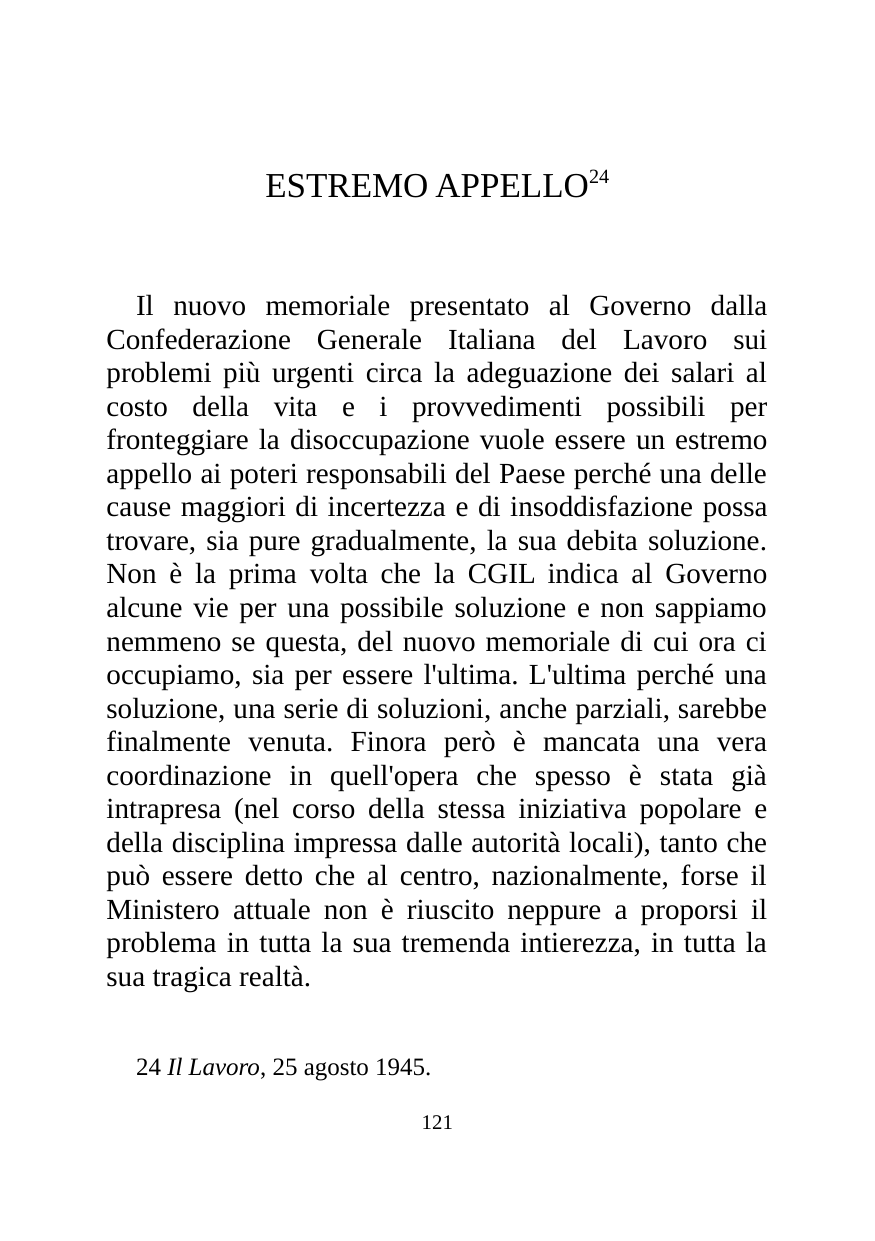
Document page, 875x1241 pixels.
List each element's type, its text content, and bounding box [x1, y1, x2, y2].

text Il nuovo memoriale presentato al Governo dalla Confederazione Generale Italiana del Lavoro sui problemi più urgenti circa la adeguazione dei salari al costo della vita e i provvedimenti possibili per fronteggiare la disoccupazione vuole essere un estremo appello ai poteri responsabili del Paese perché una delle cause maggiori di incertezza e di insoddisfazione possa trovare, sia pure gradualmente, la sua debita soluzione. Non è la prima volta che la CGIL indica al Governo alcune vie per una possibile soluzione e non sappiamo nemmeno se questa, del nuovo memoriale di cui ora ci occupiamo, sia per essere l'ultima. L'ultima perché una soluzione, una serie di soluzioni, anche parziali, sarebbe finalmente venuta. Finora però è mancata una vera coordinazione in quell'opera che spesso è stata già intrapresa (nel corso della stessa iniziativa popolare e della disciplina impressa dalle autorità locali), tanto che può essere detto che al centro, nazionalmente, forse il Ministero attuale non è riuscito neppure a proporsi il problema in tutta la sua tremenda intierezza, in tutta la sua tragica realtà. [106, 288, 768, 993]
subtitle ESTREMO APPELLO [106, 165, 768, 206]
text Il Lavoro, 25 agosto 1945. [106, 1052, 768, 1080]
